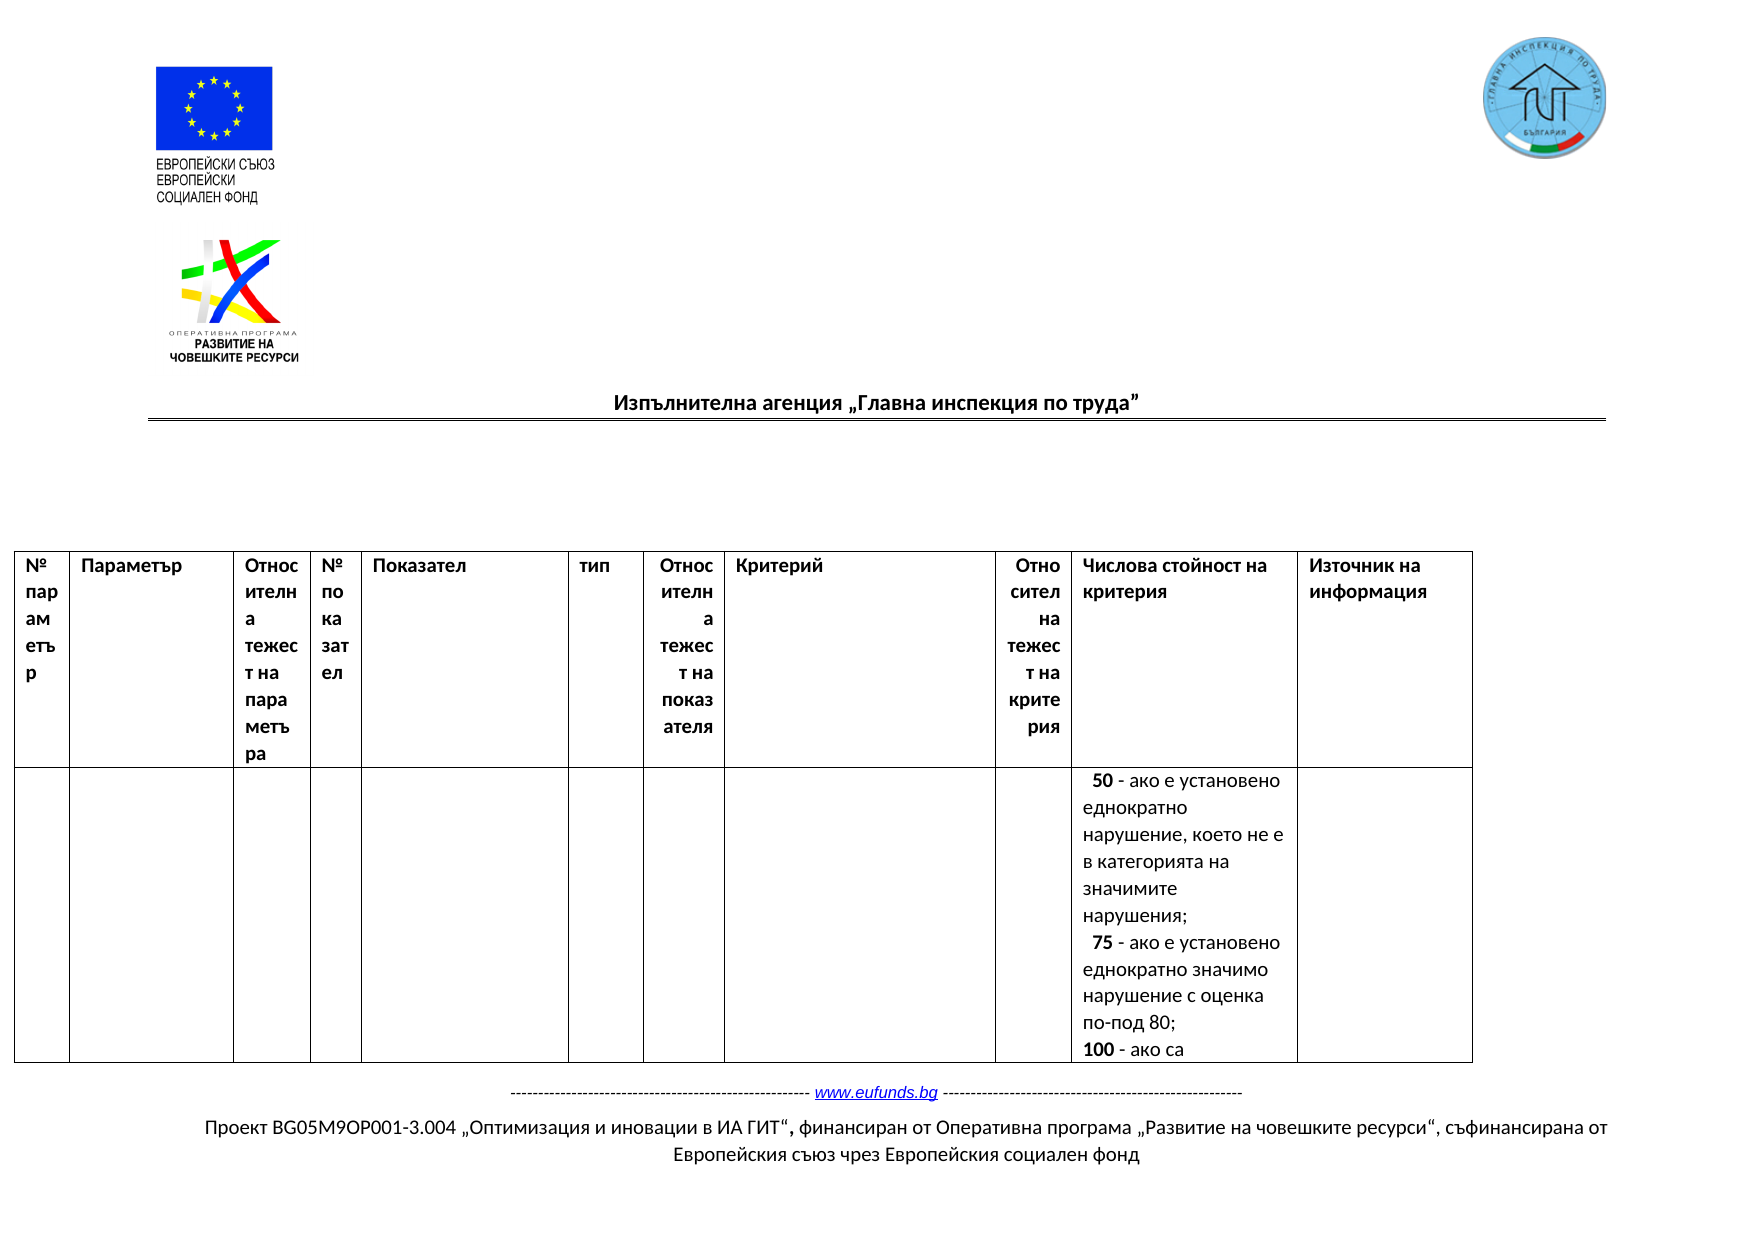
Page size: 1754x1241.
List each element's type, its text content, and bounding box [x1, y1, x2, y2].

table_header Източник на информация [1298, 552, 1472, 767]
table_cell [725, 768, 995, 1062]
table_header Показател [362, 552, 568, 767]
table_cell [362, 768, 568, 1062]
table_cell [311, 768, 361, 1062]
table_cell [569, 768, 643, 1062]
table_cell [234, 768, 310, 1062]
table_header Параметър [70, 552, 233, 767]
table_header № показател [311, 552, 361, 767]
table_cell [644, 768, 724, 1062]
table_header тип [569, 552, 643, 767]
table_header Критерий [725, 552, 995, 767]
table_header Относителна тежест на параметъра [234, 552, 310, 767]
table_cell [1298, 768, 1472, 1062]
table_cell [15, 768, 69, 1062]
table_header Числова стойност на критерия [1072, 552, 1297, 767]
table_header Относителна тежест на показателя [644, 552, 724, 767]
table_header Относителна тежест на критерия [996, 552, 1071, 767]
table_header № параметър [15, 552, 69, 767]
table_cell [70, 768, 233, 1062]
table_cell [996, 768, 1071, 1062]
table_cell 50 - ако е установено еднократно нарушение, което не е в категорията на значимите нарушения; 75 - ако е установено еднократно значимо нарушение с оценка по-под 80; 100 - ако са [1072, 768, 1297, 1062]
